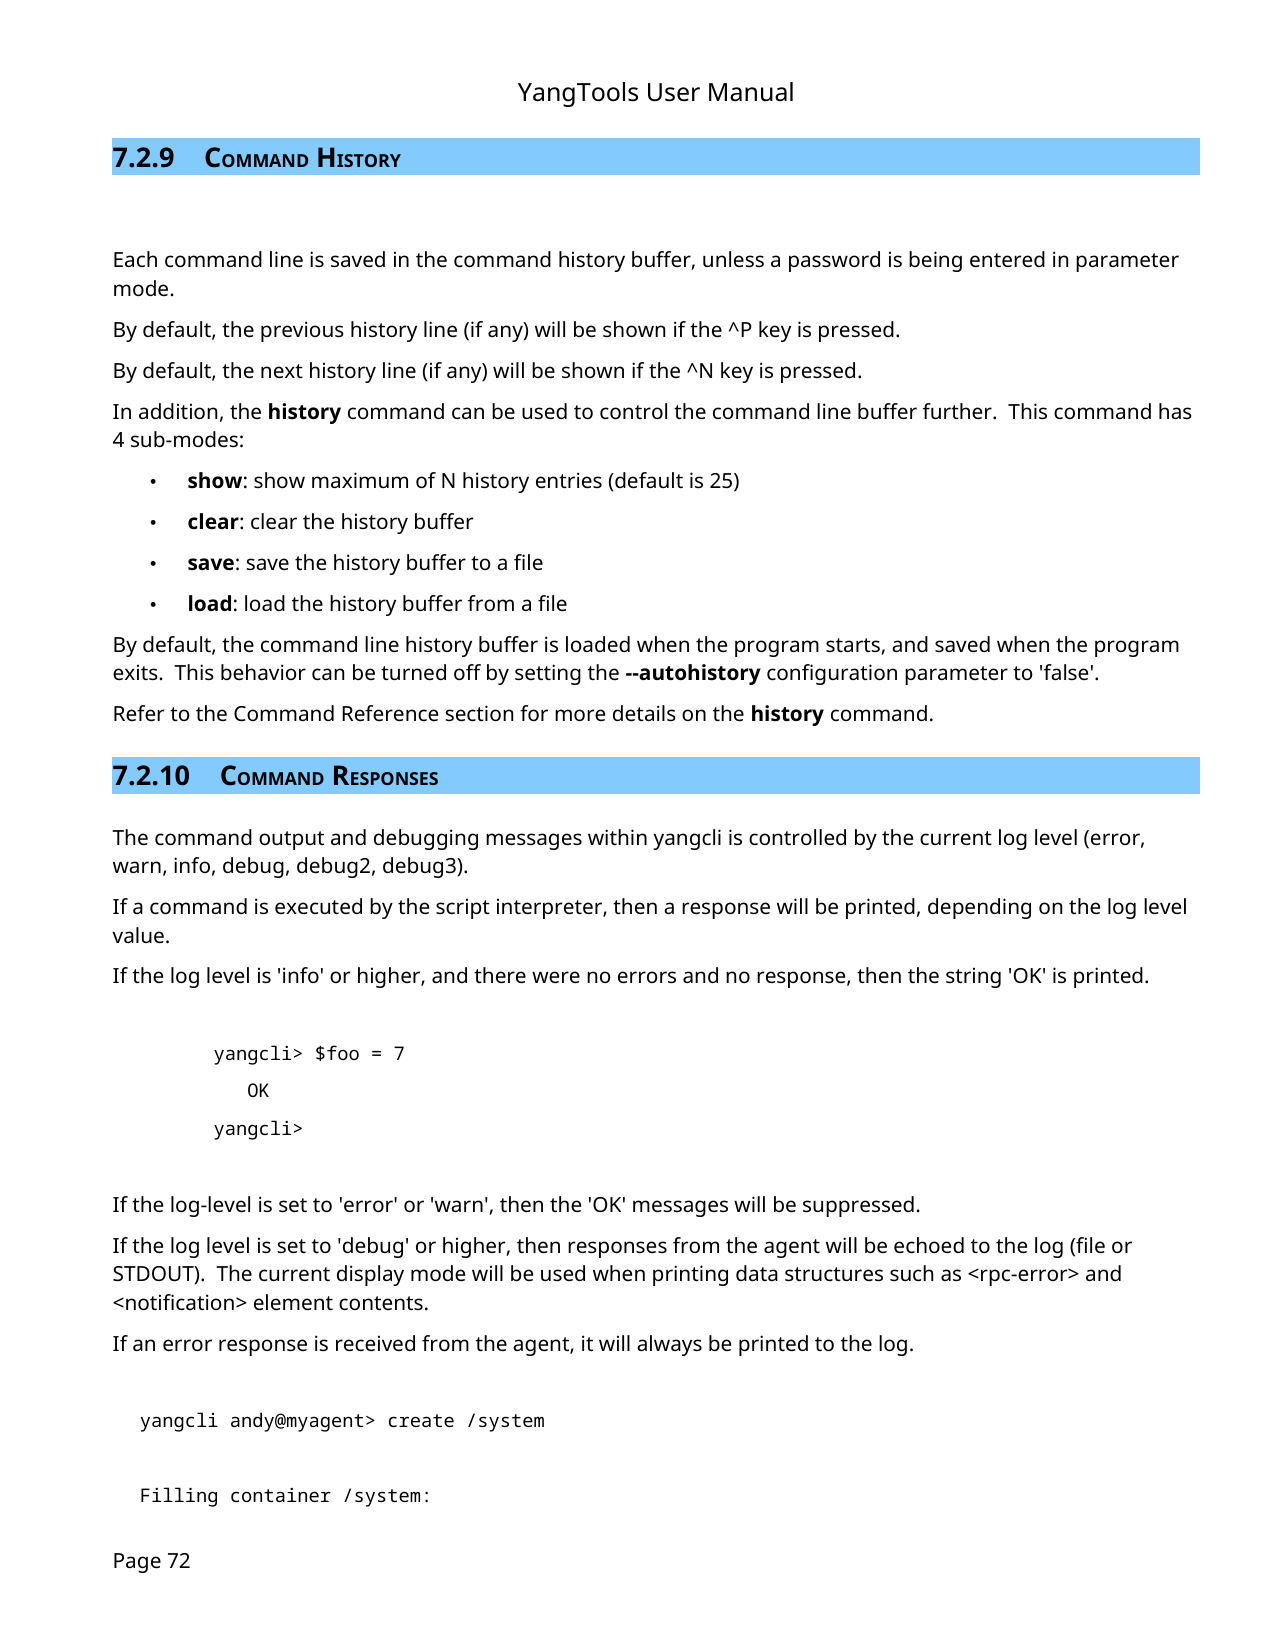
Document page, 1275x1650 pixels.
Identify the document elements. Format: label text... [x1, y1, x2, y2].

text yangcli andy@myagent> create /system [139, 1407, 1200, 1433]
text OK [139, 1078, 1200, 1103]
text If an error response is received from the agent, it will always be printed to the log. [112, 1329, 1200, 1357]
text yangcli> $foo = 7 [139, 1040, 1200, 1066]
subtitle Command Responses [112, 757, 1200, 794]
subtitle Command History [112, 138, 1200, 175]
text By default, the previous history line (if any) will be shown if the ^P key is pressed. [112, 315, 1200, 343]
text If the log-level is set to 'error' or 'warn', then the 'OK' messages will be suppressed. [112, 1190, 1200, 1218]
list save: save the history buffer to a file [150, 548, 1200, 576]
list clear: clear the history buffer [150, 507, 1200, 536]
text Filling container /system: [139, 1482, 1200, 1508]
list show: show maximum of N history entries (default is 25) [150, 466, 1200, 494]
text yangcli> [139, 1115, 1200, 1141]
text By default, the command line history buffer is loaded when the program starts, and saved when the program exits. This behavior can be turned off by setting the --autohistory configuration parameter to 'false'. [112, 630, 1200, 687]
list load: load the history buffer from a file [150, 589, 1200, 617]
text Refer to the Command Reference section for more details on the history command. [112, 699, 1200, 728]
text If a command is executed by the script interpreter, then a response will be printed, depending on the log level value. [112, 892, 1200, 949]
text In addition, the history command can be used to control the command line buffer further. This command has 4 sub-modes: [112, 397, 1200, 454]
text By default, the next history line (if any) will be shown if the ^N key is pressed. [112, 356, 1200, 384]
text Each command line is saved in the command history buffer, unless a password is being entered in parameter mode. [112, 246, 1200, 302]
text If the log level is set to 'debug' or higher, then responses from the agent will be echoed to the log (file or STDOUT). The current display mode will be used when printing data structures such as <rpc-error> and <notification> element contents. [112, 1231, 1200, 1316]
text The command output and debugging messages within yangcli is controlled by the current log level (error, warn, info, debug, debug2, debug3). [112, 823, 1200, 880]
text If the log level is 'info' or higher, and there were no errors and no response, then the string 'OK' is printed. [112, 962, 1200, 990]
